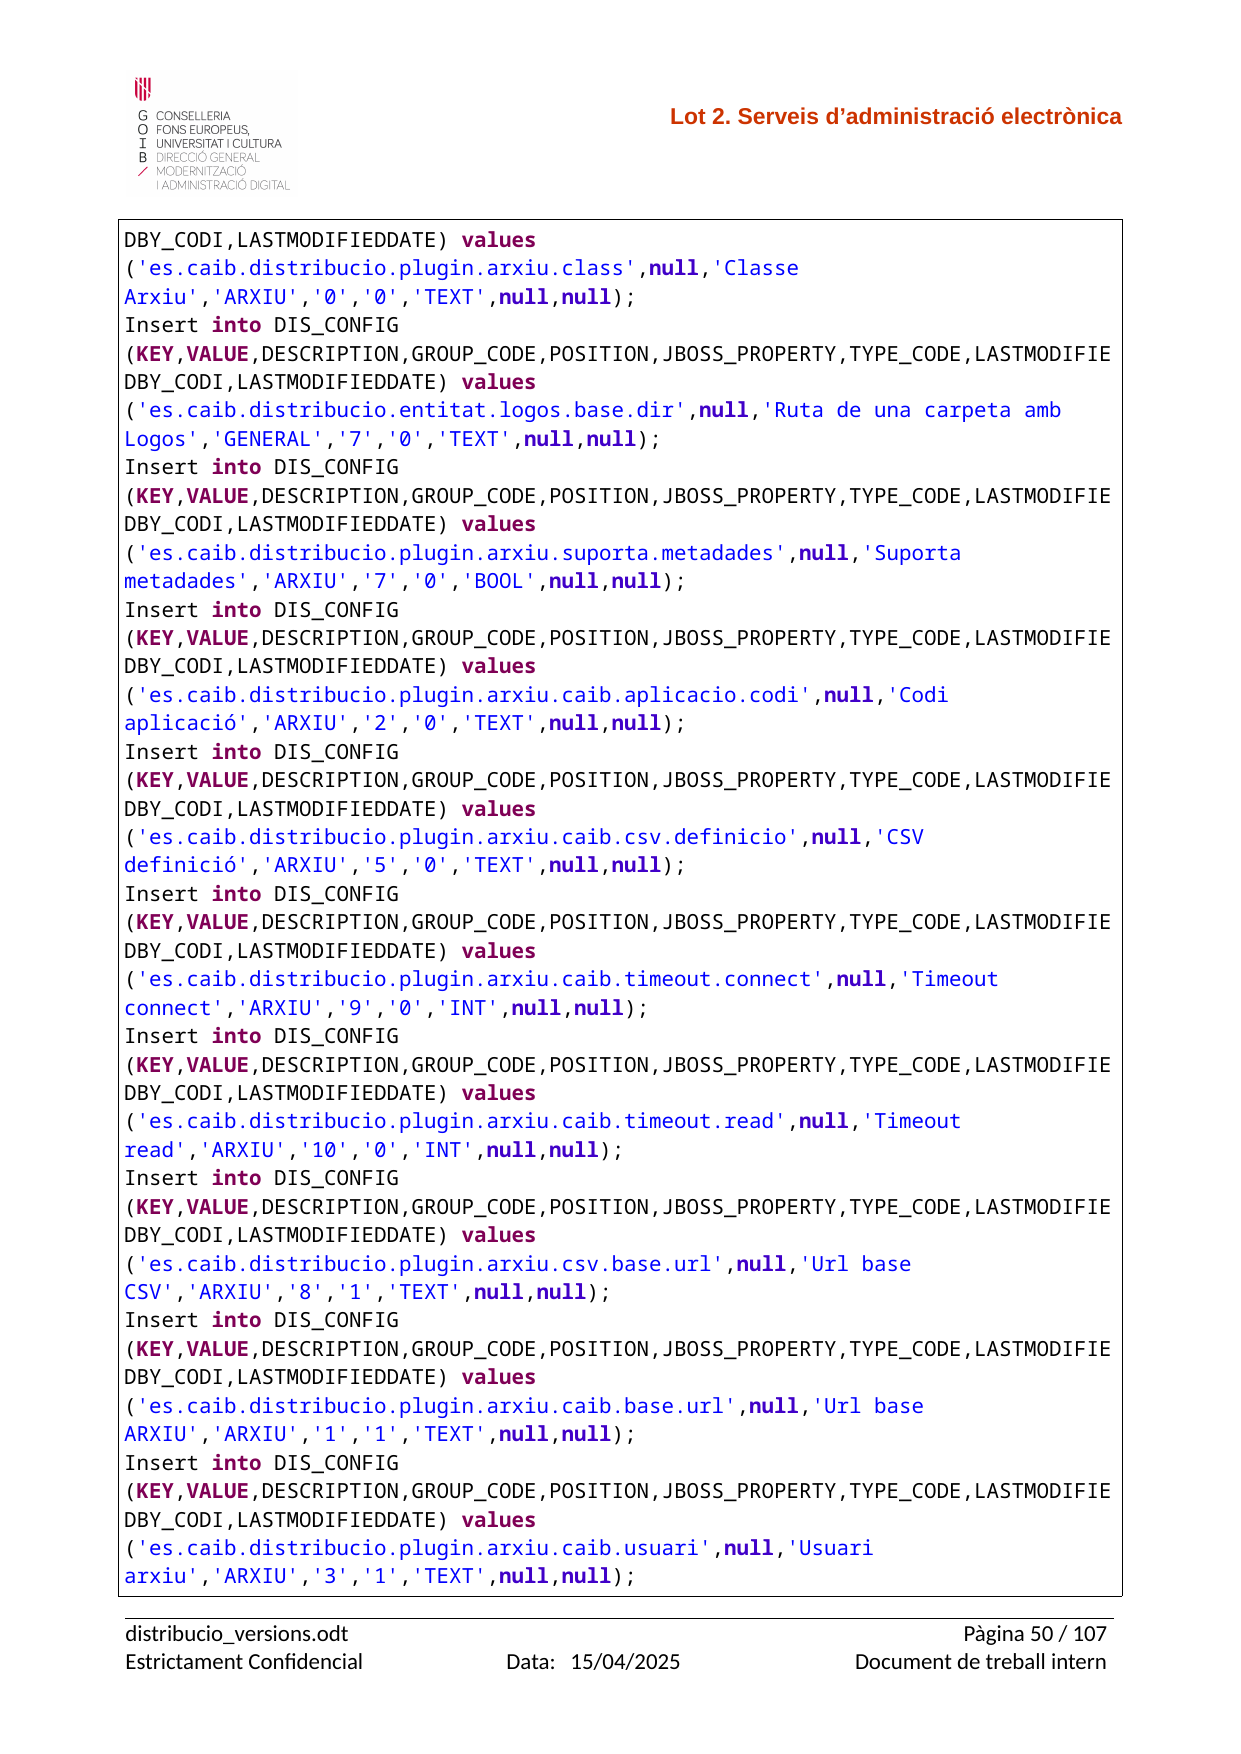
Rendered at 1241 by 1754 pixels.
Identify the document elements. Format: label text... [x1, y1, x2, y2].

picture [126, 70, 299, 197]
table_header DBY_CODI,LASTMODIFIEDDATE) values ('es.caib.distribucio.plugin.arxiu.class',null,'Classe Arxiu','ARXIU','0','0','TEXT',null,null); Insert into DIS_CONFIG (KEY,VALUE,DESCRIPTION,GROUP_CODE,POSITION,JBOSS_PROPERTY,TYPE_CODE,LASTMODIFIEDBY_CODI,LASTMODIFIEDDATE) values ('es.caib.distribucio.entitat.logos.base.dir',null,'Ruta de una carpeta amb Logos','GENERAL','7','0','TEXT',null,null); Insert into DIS_CONFIG (KEY,VALUE,DESCRIPTION,GROUP_CODE,POSITION,JBOSS_PROPERTY,TYPE_CODE,LASTMODIFIEDBY_CODI,LASTMODIFIEDDATE) values ('es.caib.distribucio.plugin.arxiu.suporta.metadades',null,'Suporta metadades','ARXIU','7','0','BOOL',null,null); Insert into DIS_CONFIG (KEY,VALUE,DESCRIPTION,GROUP_CODE,POSITION,JBOSS_PROPERTY,TYPE_CODE,LASTMODIFIEDBY_CODI,LASTMODIFIEDDATE) values ('es.caib.distribucio.plugin.arxiu.caib.aplicacio.codi',null,'Codi aplicació','ARXIU','2','0','TEXT',null,null); Insert into DIS_CONFIG (KEY,VALUE,DESCRIPTION,GROUP_CODE,POSITION,JBOSS_PROPERTY,TYPE_CODE,LASTMODIFIEDBY_CODI,LASTMODIFIEDDATE) values ('es.caib.distribucio.plugin.arxiu.caib.csv.definicio',null,'CSV definició','ARXIU','5','0','TEXT',null,null); Insert into DIS_CONFIG (KEY,VALUE,DESCRIPTION,GROUP_CODE,POSITION,JBOSS_PROPERTY,TYPE_CODE,LASTMODIFIEDBY_CODI,LASTMODIFIEDDATE) values ('es.caib.distribucio.plugin.arxiu.caib.timeout.connect',null,'Timeout connect','ARXIU','9','0','INT',null,null); Insert into DIS_CONFIG (KEY,VALUE,DESCRIPTION,GROUP_CODE,POSITION,JBOSS_PROPERTY,TYPE_CODE,LASTMODIFIEDBY_CODI,LASTMODIFIEDDATE) values ('es.caib.distribucio.plugin.arxiu.caib.timeout.read',null,'Timeout read','ARXIU','10','0','INT',null,null); Insert into DIS_CONFIG (KEY,VALUE,DESCRIPTION,GROUP_CODE,POSITION,JBOSS_PROPERTY,TYPE_CODE,LASTMODIFIEDBY_CODI,LASTMODIFIEDDATE) values ('es.caib.distribucio.plugin.arxiu.csv.base.url',null,'Url base CSV','ARXIU','8','1','TEXT',null,null); Insert into DIS_CONFIG (KEY,VALUE,DESCRIPTION,GROUP_CODE,POSITION,JBOSS_PROPERTY,TYPE_CODE,LASTMODIFIEDBY_CODI,LASTMODIFIEDDATE) values ('es.caib.distribucio.plugin.arxiu.caib.base.url',null,'Url base ARXIU','ARXIU','1','1','TEXT',null,null); Insert into DIS_CONFIG (KEY,VALUE,DESCRIPTION,GROUP_CODE,POSITION,JBOSS_PROPERTY,TYPE_CODE,LASTMODIFIEDBY_CODI,LASTMODIFIEDDATE) values ('es.caib.distribucio.plugin.arxiu.caib.usuari',null,'Usuari arxiu','ARXIU','3','1','TEXT',null,null); [119, 220, 1122, 1596]
